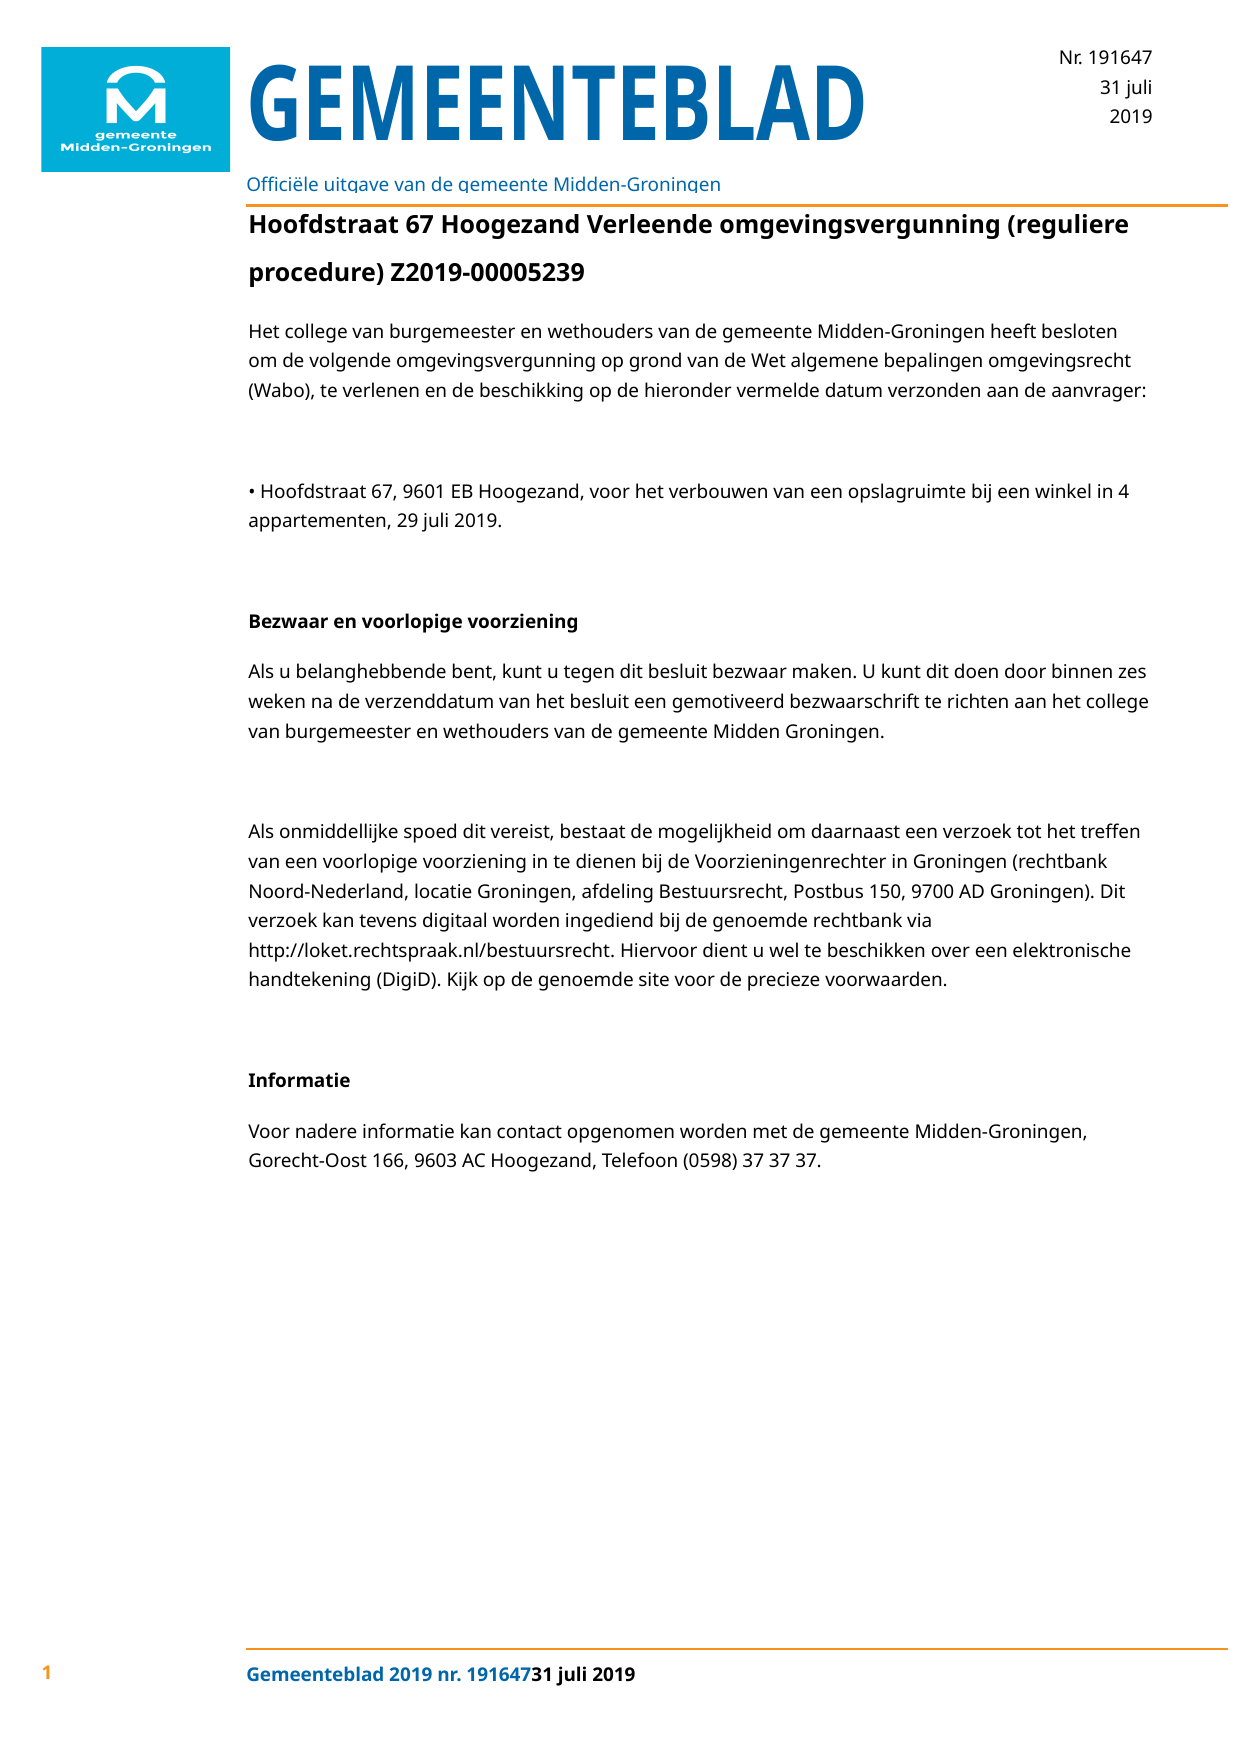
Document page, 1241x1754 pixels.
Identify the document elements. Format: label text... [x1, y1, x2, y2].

text Het college van burgemeester en wethouders van de gemeente Midden-Groningen heeft besloten om de volgende omgevingsvergunning op grond van de Wet algemene bepalingen omgevingsrecht (Wabo), te verlenen en de beschikking op de hieronder vermelde datum verzonden aan de aanvrager: [248, 318, 1152, 403]
text Voor nadere informatie kan contact opgenomen worden met de gemeente Midden-Groningen, Gorecht-Oost 166, 9603 AC Hoogezand, Telefoon (0598) 37 37 37. [248, 1118, 1152, 1173]
text • Hoofdstraat 67, 9601 EB Hoogezand, voor het verbouwen van een opslagruimte bij een winkel in 4 appartementen, 29 juli 2019. [248, 478, 1152, 533]
text Als u belanghebbende bent, kunt u tegen dit besluit bezwaar maken. U kunt dit doen door binnen zes weken na de verzenddatum van het besluit een gemotiveerd bezwaarschrift te richten aan het college van burgemeester en wethouders van de gemeente Midden Groningen. [248, 659, 1152, 744]
text Bezwaar en voorlopige voorziening [248, 608, 1152, 634]
picture [107, 89, 165, 122]
text Hoofdstraat 67 Hoogezand Verleende omgevingsvergunning (reguliere procedure) Z2019-00005239 [248, 207, 1152, 288]
text Informatie [248, 1067, 1152, 1093]
picture [108, 66, 164, 82]
text Als onmiddellijke spoed dit vereist, bestaat de mogelijkheid om daarnaast een verzoek tot het treffen van een voorlopige voorziening in te dienen bij de Voorzieningenrechter in Groningen (rechtbank Noord-Nederland, locatie Groningen, afdeling Bestuursrecht, Postbus 150, 9700 AD Groningen). Dit verzoek kan tevens digitaal worden ingediend bij de genoemde rechtbank via http://loket.rechtspraak.nl/bestuursrecht. Hiervoor dient u wel te beschikken over een elektronische handtekening (DigiD). Kijk op de genoemde site voor de precieze voorwaarden. [248, 819, 1152, 992]
picture [184, 146, 190, 153]
